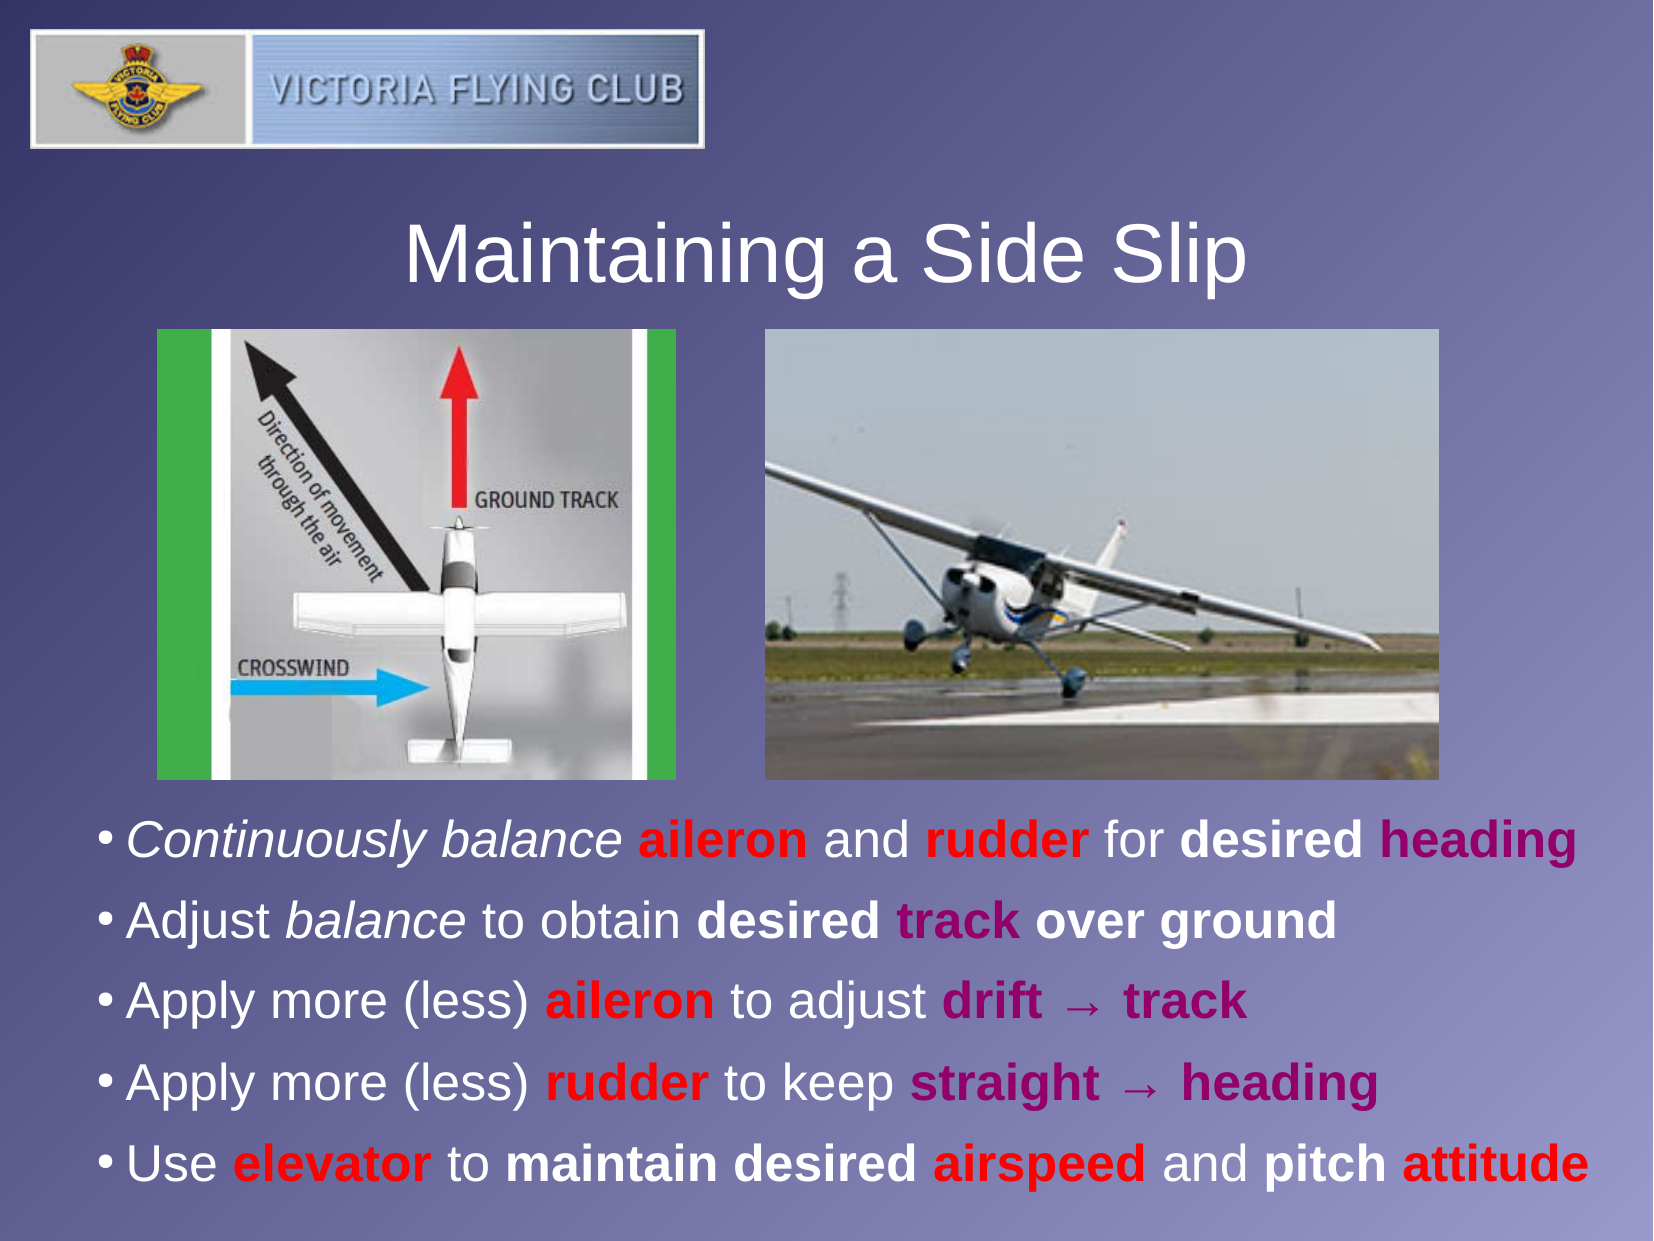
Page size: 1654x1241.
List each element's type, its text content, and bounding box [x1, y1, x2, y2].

list Continuously balance aileron and rudder for desired heading Adjust balance to obtain desired track over ground Apply more (less) aileron to adjust drift → track Apply more (less) rudder to keep straight → heading Use elevator to maintain desired airspeed and pitch attitude [82, 810, 1636, 1201]
picture [30, 29, 705, 149]
picture [157, 329, 676, 781]
title Maintaining a Side Slip [82, 150, 1571, 358]
picture [765, 329, 1439, 781]
